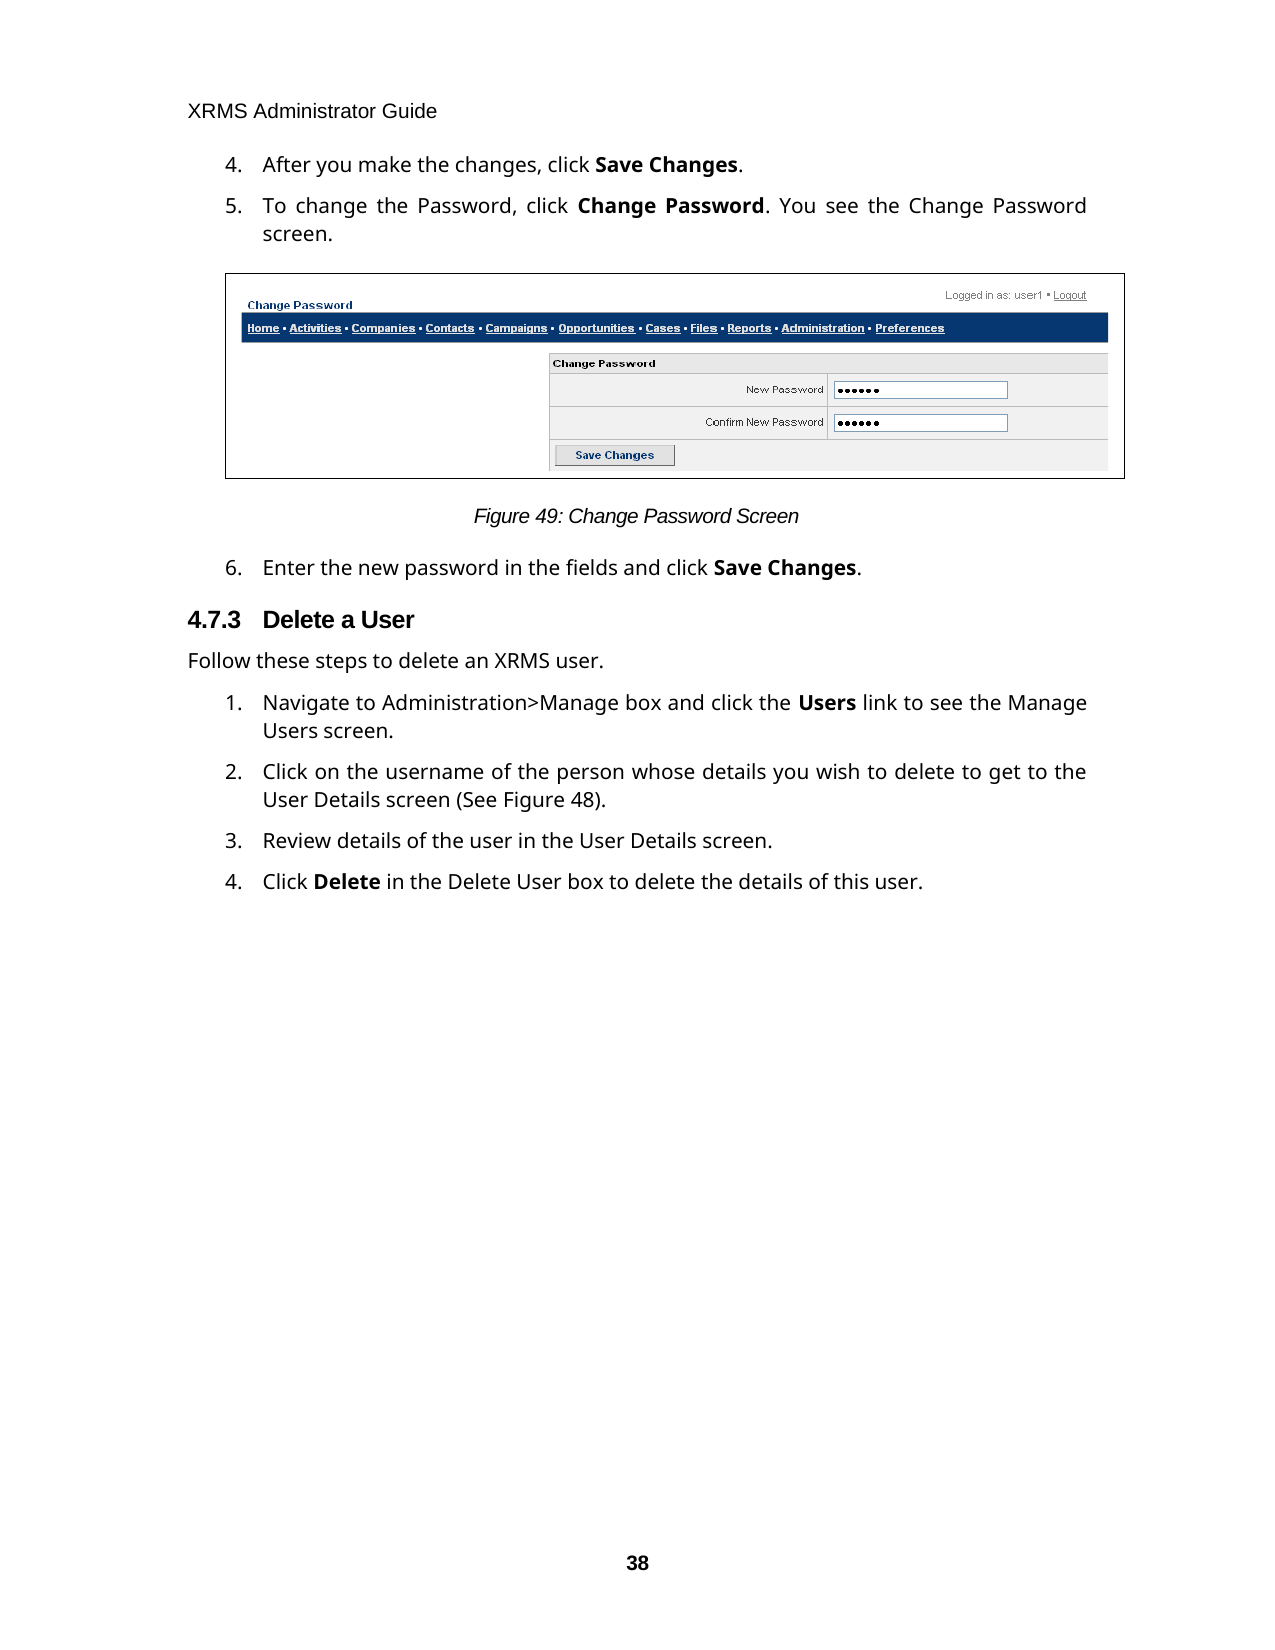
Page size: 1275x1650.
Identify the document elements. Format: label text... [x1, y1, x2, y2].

list After you make the changes, click Save Changes. [225, 150, 1087, 178]
list Click Delete in the Delete User box to delete the details of this user. [225, 867, 1087, 896]
list Navigate to Administration>Manage box and click the Users link to see the Manage Users screen. [225, 688, 1087, 744]
picture [241, 281, 1109, 471]
list To change the Password, click Change Password. You see the Change Password screen. [225, 191, 1087, 248]
text Follow these steps to delete an XRMS user. [187, 647, 1087, 675]
list Click on the username of the person whose details you wish to delete to get to the User Details screen (See Figure 48). [225, 757, 1087, 814]
list Enter the new password in the fields and click Save Changes. [225, 553, 1087, 581]
text Figure 49: Change Password Screen [187, 504, 1087, 528]
subtitle Delete a User [187, 606, 1087, 634]
list Review details of the user in the User Details screen. [225, 826, 1087, 855]
